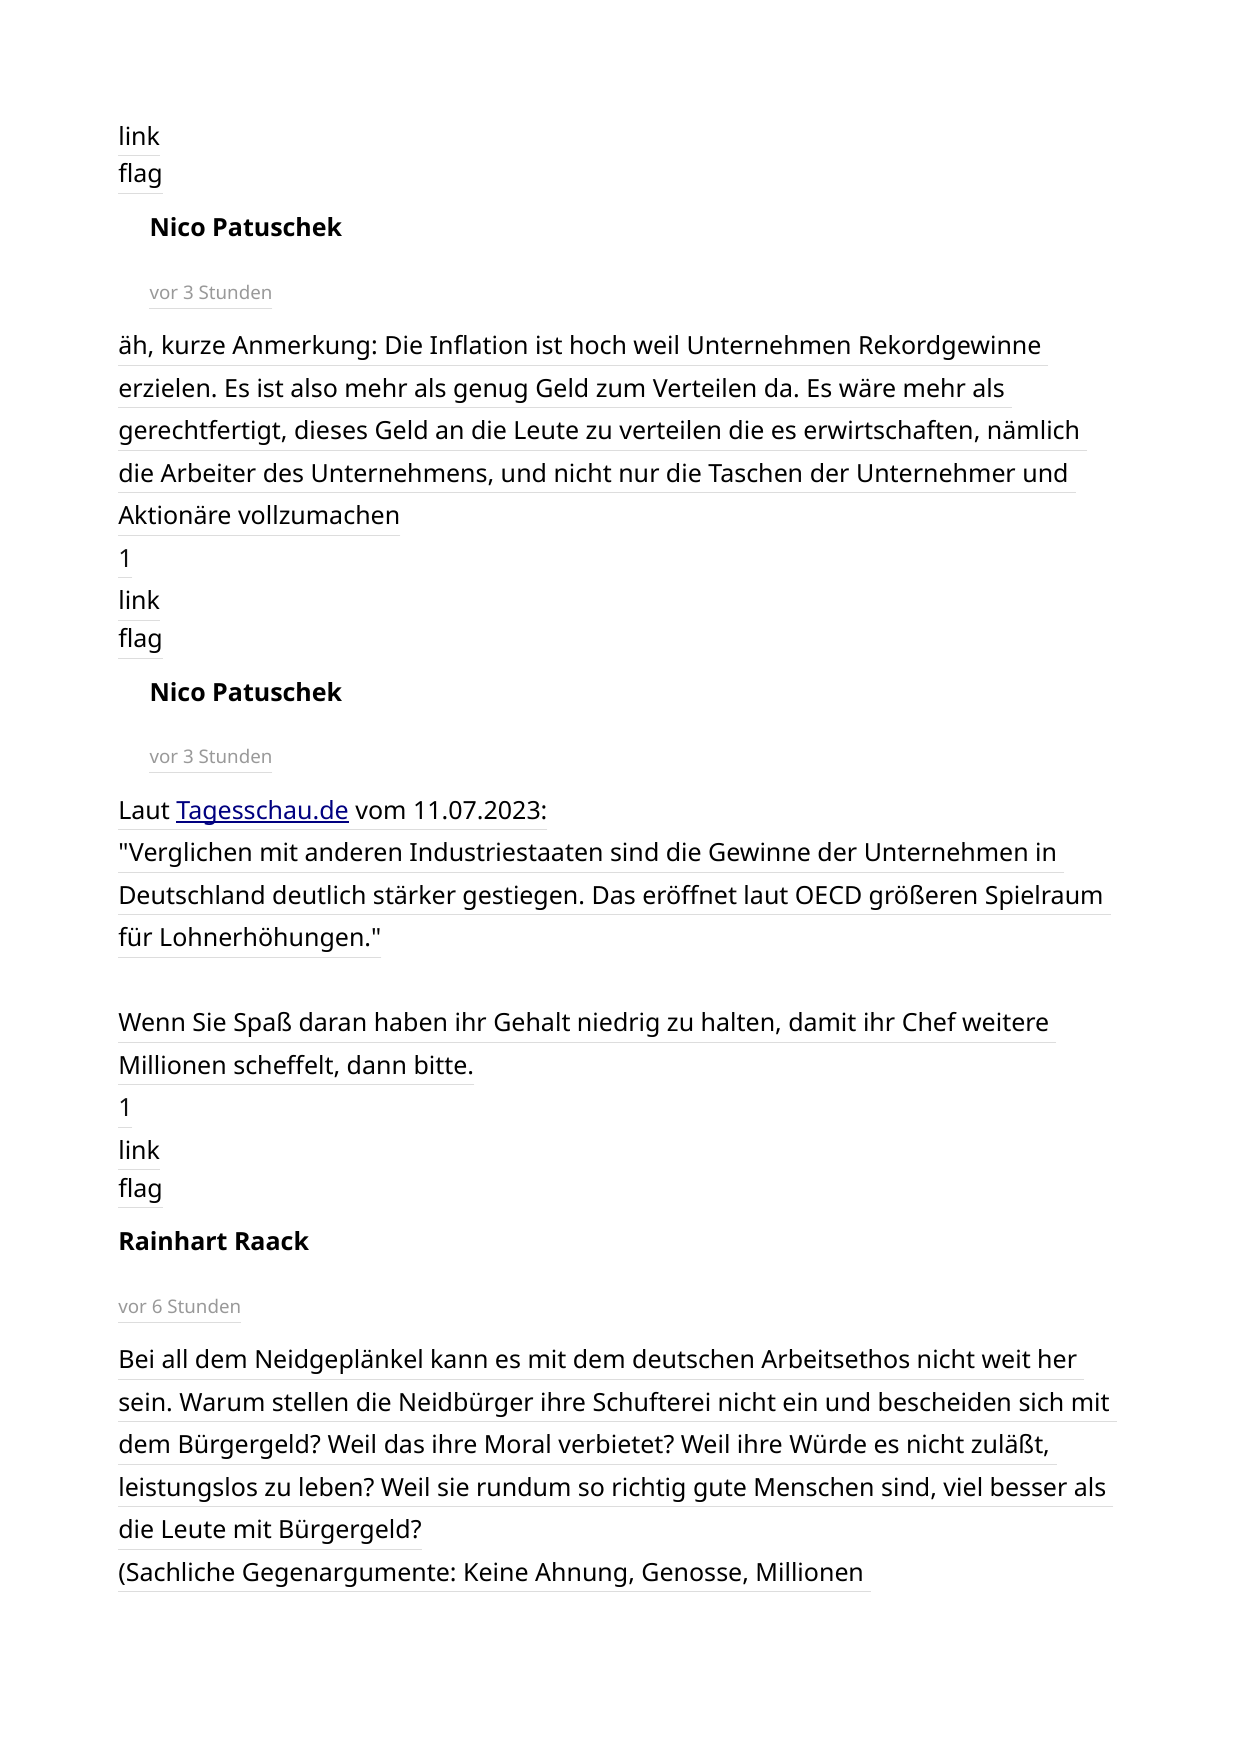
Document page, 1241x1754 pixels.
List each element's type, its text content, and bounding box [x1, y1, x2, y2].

text vor 6 Stunden [118, 1293, 1117, 1323]
text vor 3 Stunden [149, 744, 1117, 773]
text Bei all dem Neidgeplänkel kann es mit dem deutschen Arbeitsethos nicht weit her sein. Warum stellen die Neidbürger ihre Schufterei nicht ein und bescheiden sich mit dem Bürgergeld? Weil das ihre Moral verbietet? Weil ihre Würde es nicht zuläßt, leistungslos zu leben? Weil sie rundum so richtig gute Menschen sind, viel besser als die Leute mit Bürgergeld? (Sachliche Gegenargumente: Keine Ahnung, Genosse, Millionen [118, 1342, 1122, 1592]
text link [118, 118, 1122, 156]
text 1 [118, 540, 1122, 578]
text flag [118, 621, 1122, 659]
text 1 [118, 1090, 1122, 1128]
text flag [118, 156, 1122, 194]
text Nico Patuschek [149, 210, 1122, 244]
text vor 3 Stunden [149, 279, 1117, 309]
text link [118, 1132, 1122, 1170]
text Laut Tagesschau.de vom 11.07.2023: "Verglichen mit anderen Industriestaaten sind die Gewinne der Unternehmen in Deutschland deutlich stärker gestiegen. Das eröffnet laut OECD größeren Spielraum für Lohnerhöhungen." Wenn Sie Spaß daran haben ihr Gehalt niedrig zu halten, damit ihr Chef weitere Millionen scheffelt, dann bitte. [118, 792, 1122, 1085]
text äh, kurze Anmerkung: Die Inflation ist hoch weil Unternehmen Rekordgewinne erzielen. Es ist also mehr als genug Geld zum Verteilen da. Es wäre mehr als gerechtfertigt, dieses Geld an die Leute zu verteilen die es erwirtschaften, nämlich die Arbeiter des Unternehmens, und nicht nur die Taschen der Unternehmer und Aktionäre vollzumachen [118, 328, 1122, 536]
text flag [118, 1170, 1122, 1208]
text Rainhart Raack [118, 1224, 1122, 1258]
text link [118, 583, 1122, 621]
text Nico Patuschek [149, 674, 1122, 708]
